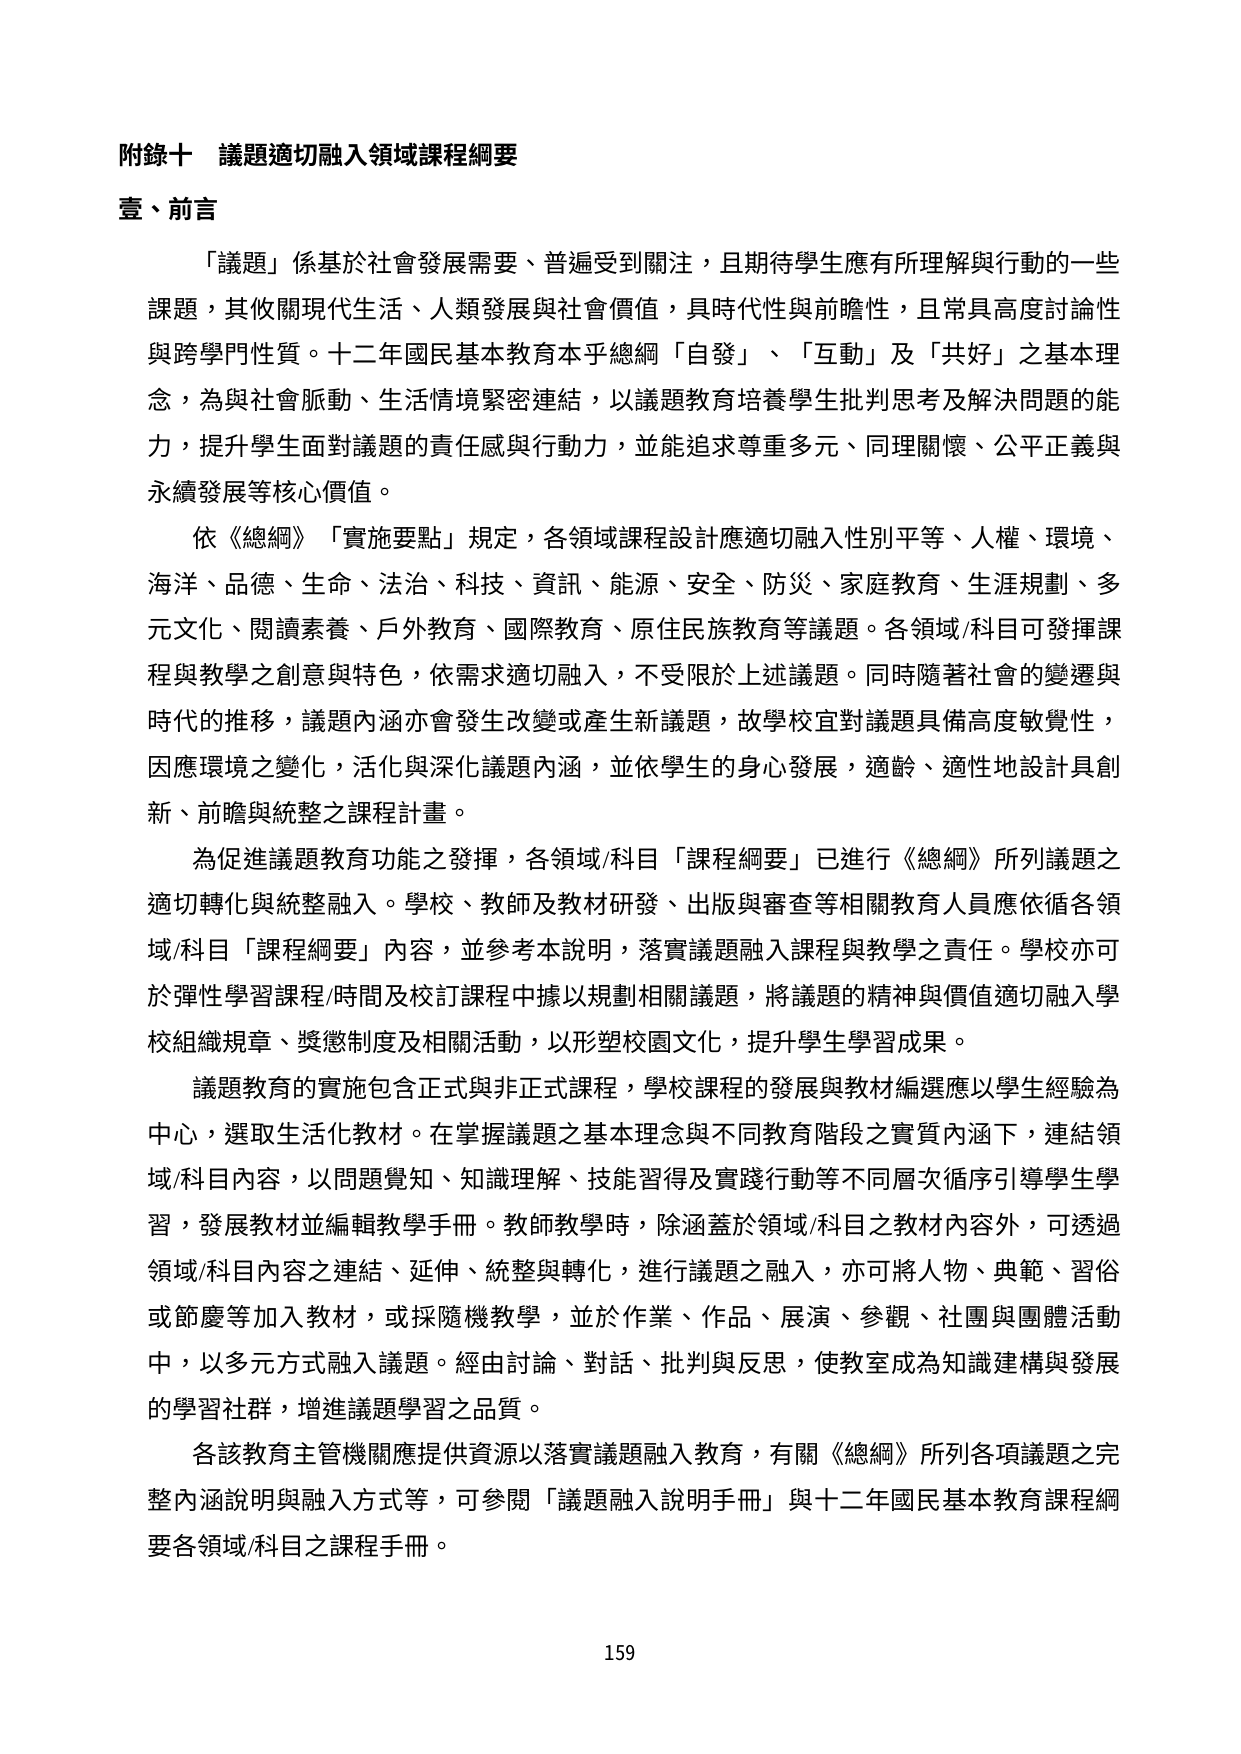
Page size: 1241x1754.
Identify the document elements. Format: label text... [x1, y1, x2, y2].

text 議題教育的實施包含正式與非正式課程，學校課程的發展與教材編選應以學生經驗為中心，選取生活化教材。在掌握議題之基本理念與不同教育階段之實質內涵下，連結領域/科目內容，以問題覺知、知識理解、技能習得及實踐行動等不同層次循序引導學生學習，發展教材並編輯教學手冊。教師教學時，除涵蓋於領域/科目之教材內容外，可透過領域/科目內容之連結、延伸、統整與轉化，進行議題之融入，亦可將人物、典範、習俗或節慶等加入教材，或採隨機教學，並於作業、作品、展演、參觀、社團與團體活動中，以多元方式融入議題。經由討論、對話、批判與反思，使教室成為知識建構與發展的學習社群，增進議題學習之品質。 [148, 1061, 1122, 1427]
text 壹、前言 [118, 182, 1122, 228]
text 依《總綱》「實施要點」規定，各領域課程設計應適切融入性別平等、人權、環境、海洋、品德、生命、法治、科技、資訊、能源、安全、防災、家庭教育、生涯規劃、多元文化、閱讀素養、戶外教育、國際教育、原住民族教育等議題。各領域/科目可發揮課程與教學之創意與特色，依需求適切融入，不受限於上述議題。同時隨著社會的變遷與時代的推移，議題內涵亦會發生改變或產生新議題，故學校宜對議題具備高度敏覺性，因應環境之變化，活化與深化議題內涵，並依學生的身心發展，適齡、適性地設計具創新、前瞻與統整之課程計畫。 [148, 511, 1122, 831]
text 附錄十 議題適切融入領域課程綱要 [118, 112, 1122, 175]
text 「議題」係基於社會發展需要、普遍受到關注，且期待學生應有所理解與行動的一些課題，其攸關現代生活、人類發展與社會價值，具時代性與前瞻性，且常具高度討論性與跨學門性質。十二年國民基本教育本乎總綱「自發」、「互動」及「共好」之基本理念，為與社會脈動、生活情境緊密連結，以議題教育培養學生批判思考及解決問題的能力，提升學生面對議題的責任感與行動力，並能追求尊重多元、同理關懷、公平正義與永續發展等核心價值。 [148, 236, 1122, 511]
text 各該教育主管機關應提供資源以落實議題融入教育，有關《總綱》所列各項議題之完整內涵說明與融入方式等，可參閱「議題融入說明手冊」與十二年國民基本教育課程綱要各領域/科目之課程手冊。 [148, 1427, 1122, 1565]
text 為促進議題教育功能之發揮，各領域/科目「課程綱要」已進行《總綱》所列議題之適切轉化與統整融入。學校、教師及教材研發、出版與審查等相關教育人員應依循各領域/科目「課程綱要」內容，並參考本說明，落實議題融入課程與教學之責任。學校亦可於彈性學習課程/時間及校訂課程中據以規劃相關議題，將議題的精神與價值適切融入學校組織規章、獎懲制度及相關活動，以形塑校園文化，提升學生學習成果。 [148, 831, 1122, 1061]
